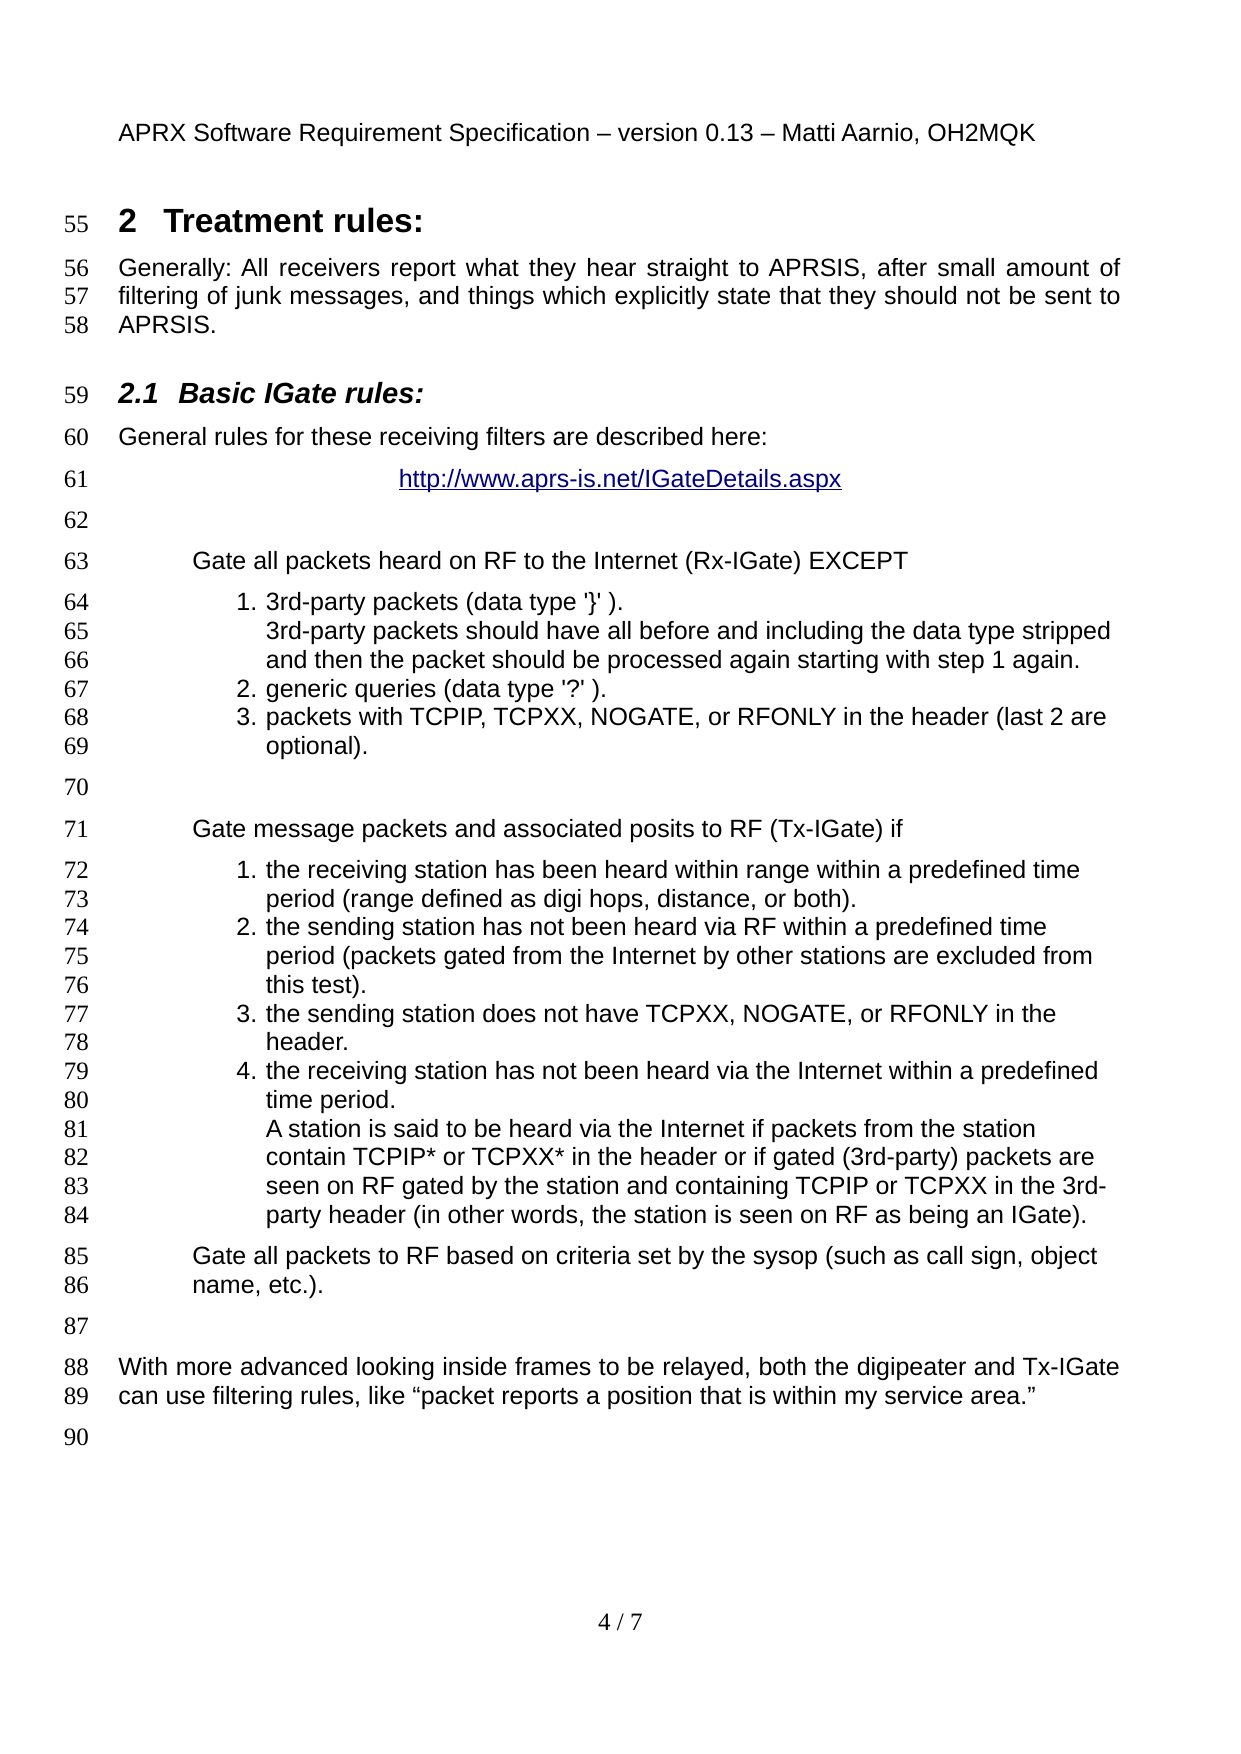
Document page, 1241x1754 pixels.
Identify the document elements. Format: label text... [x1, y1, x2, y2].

list the receiving station has not been heard via the Internet within a predefined time period. A station is said to be heard via the Internet if packets from the station contain TCPIP* or TCPXX* in the header or if gated (3rd-party) packets are seen on RF gated by the station and containing TCPIP or TCPXX in the 3rd-party header (in other words, the station is seen on RF as being an IGate). [236, 1056, 1122, 1228]
text Gate all packets heard on RF to the Internet (Rx-IGate) EXCEPT [192, 546, 1122, 575]
text Gate all packets to RF based on criteria set by the sysop (such as call sign, object name, etc.). [192, 1241, 1122, 1298]
text General rules for these receiving filters are described here: [118, 422, 1122, 451]
text With more advanced looking inside frames to be relayed, both the digipeater and Tx-IGate can use filtering rules, like “packet reports a position that is within my service area.” [118, 1352, 1122, 1410]
subtitle Basic IGate rules: [118, 376, 1122, 410]
subtitle Treatment rules: [118, 201, 1122, 240]
text Generally: All receivers report what they hear straight to APRSIS, after small amount of filtering of junk messages, and things which explicitly state that they should not be sent to APRSIS. [118, 252, 1122, 339]
text http://www.aprs-is.net/IGateDetails.aspx [118, 463, 1122, 492]
list the receiving station has been heard within range within a predefined time period (range defined as digi hops, distance, or both). [236, 855, 1122, 912]
text Gate message packets and associated posits to RF (Tx-IGate) if [192, 813, 1122, 842]
list 3rd-party packets (data type '}' ). 3rd-party packets should have all before and including the data type stripped and then the packet should be processed again starting with step 1 again. [236, 587, 1122, 673]
list the sending station has not been heard via RF within a predefined time period (packets gated from the Internet by other stations are excluded from this test). [236, 912, 1122, 998]
list packets with TCPIP, TCPXX, NOGATE, or RFONLY in the header (last 2 are optional). [236, 702, 1122, 760]
list generic queries (data type '?' ). [236, 673, 1122, 702]
list the sending station does not have TCPXX, NOGATE, or RFONLY in the header. [236, 998, 1122, 1056]
